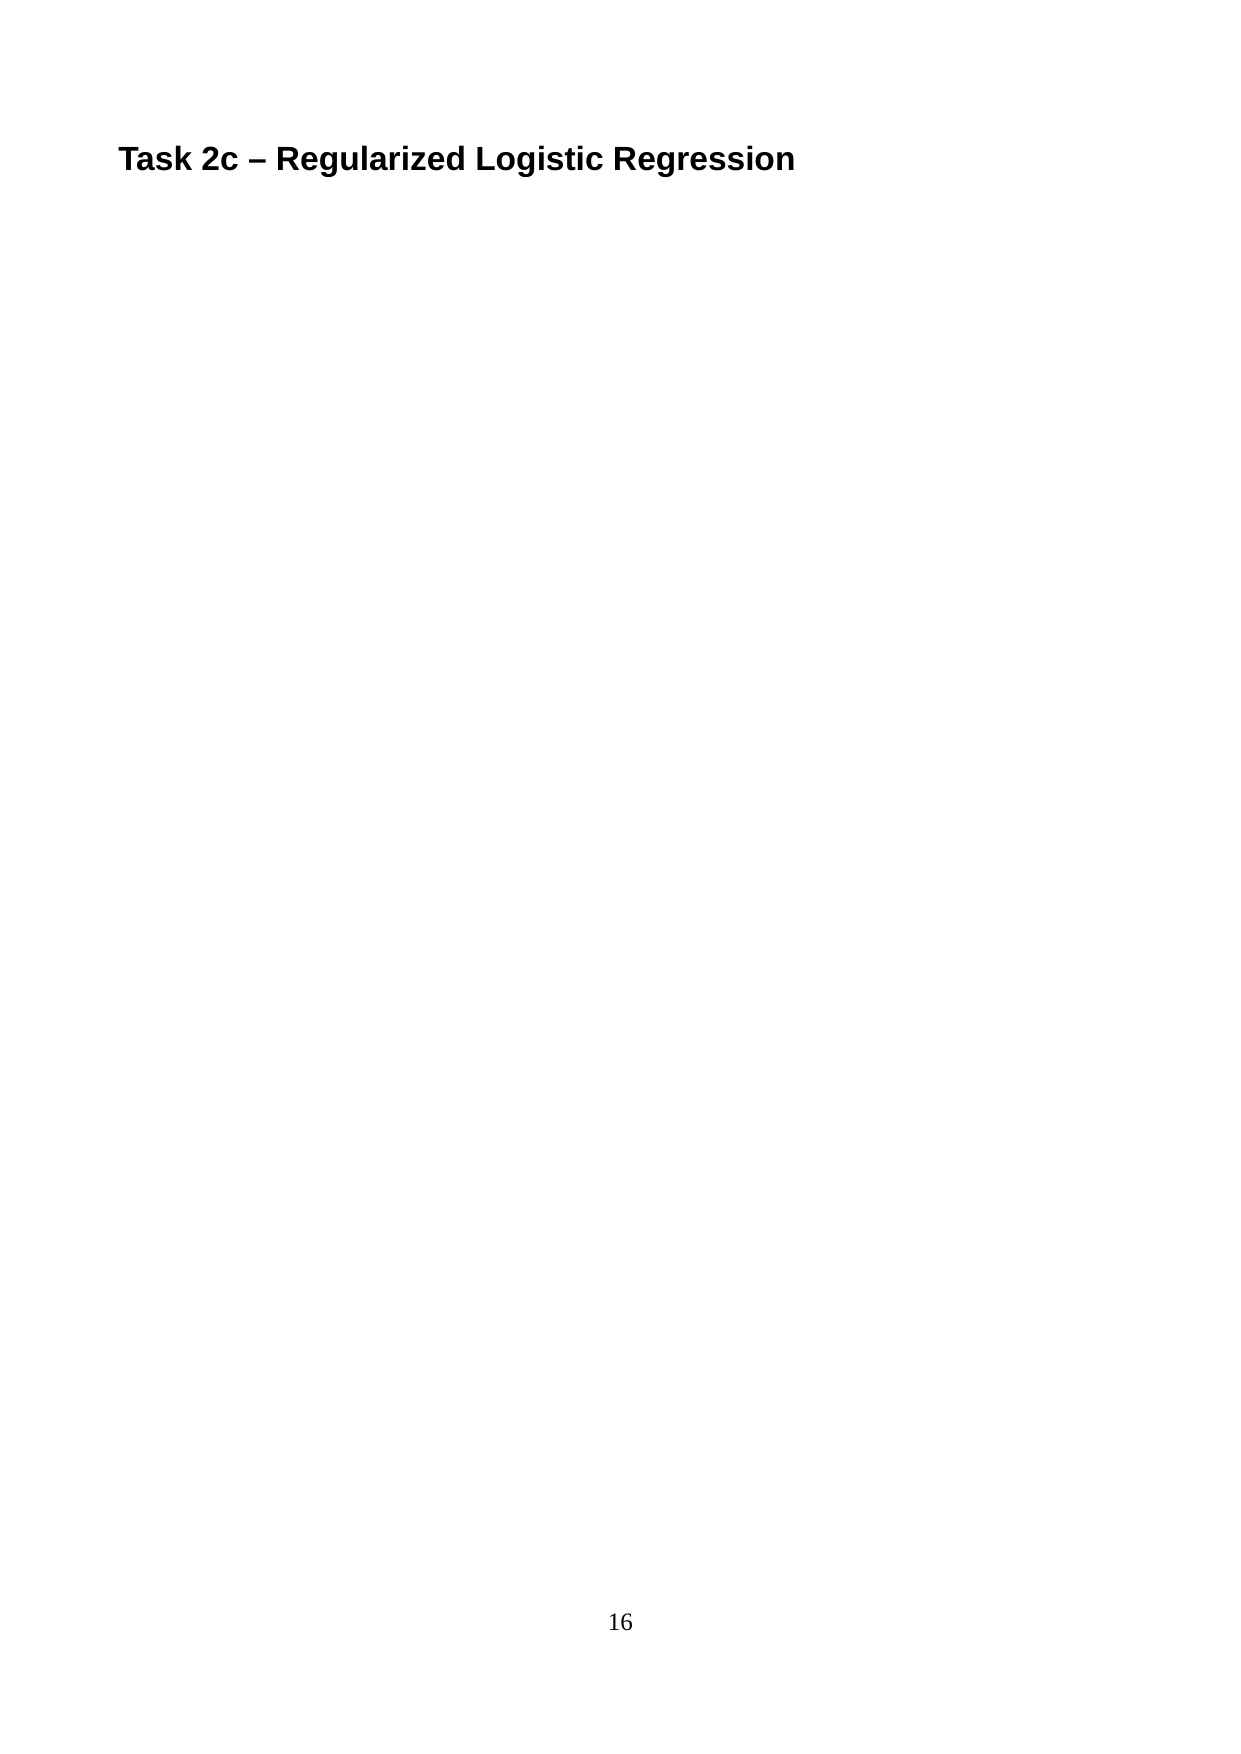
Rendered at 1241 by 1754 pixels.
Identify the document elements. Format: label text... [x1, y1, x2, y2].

subtitle Task 2c – Regularized Logistic Regression [118, 139, 1122, 178]
